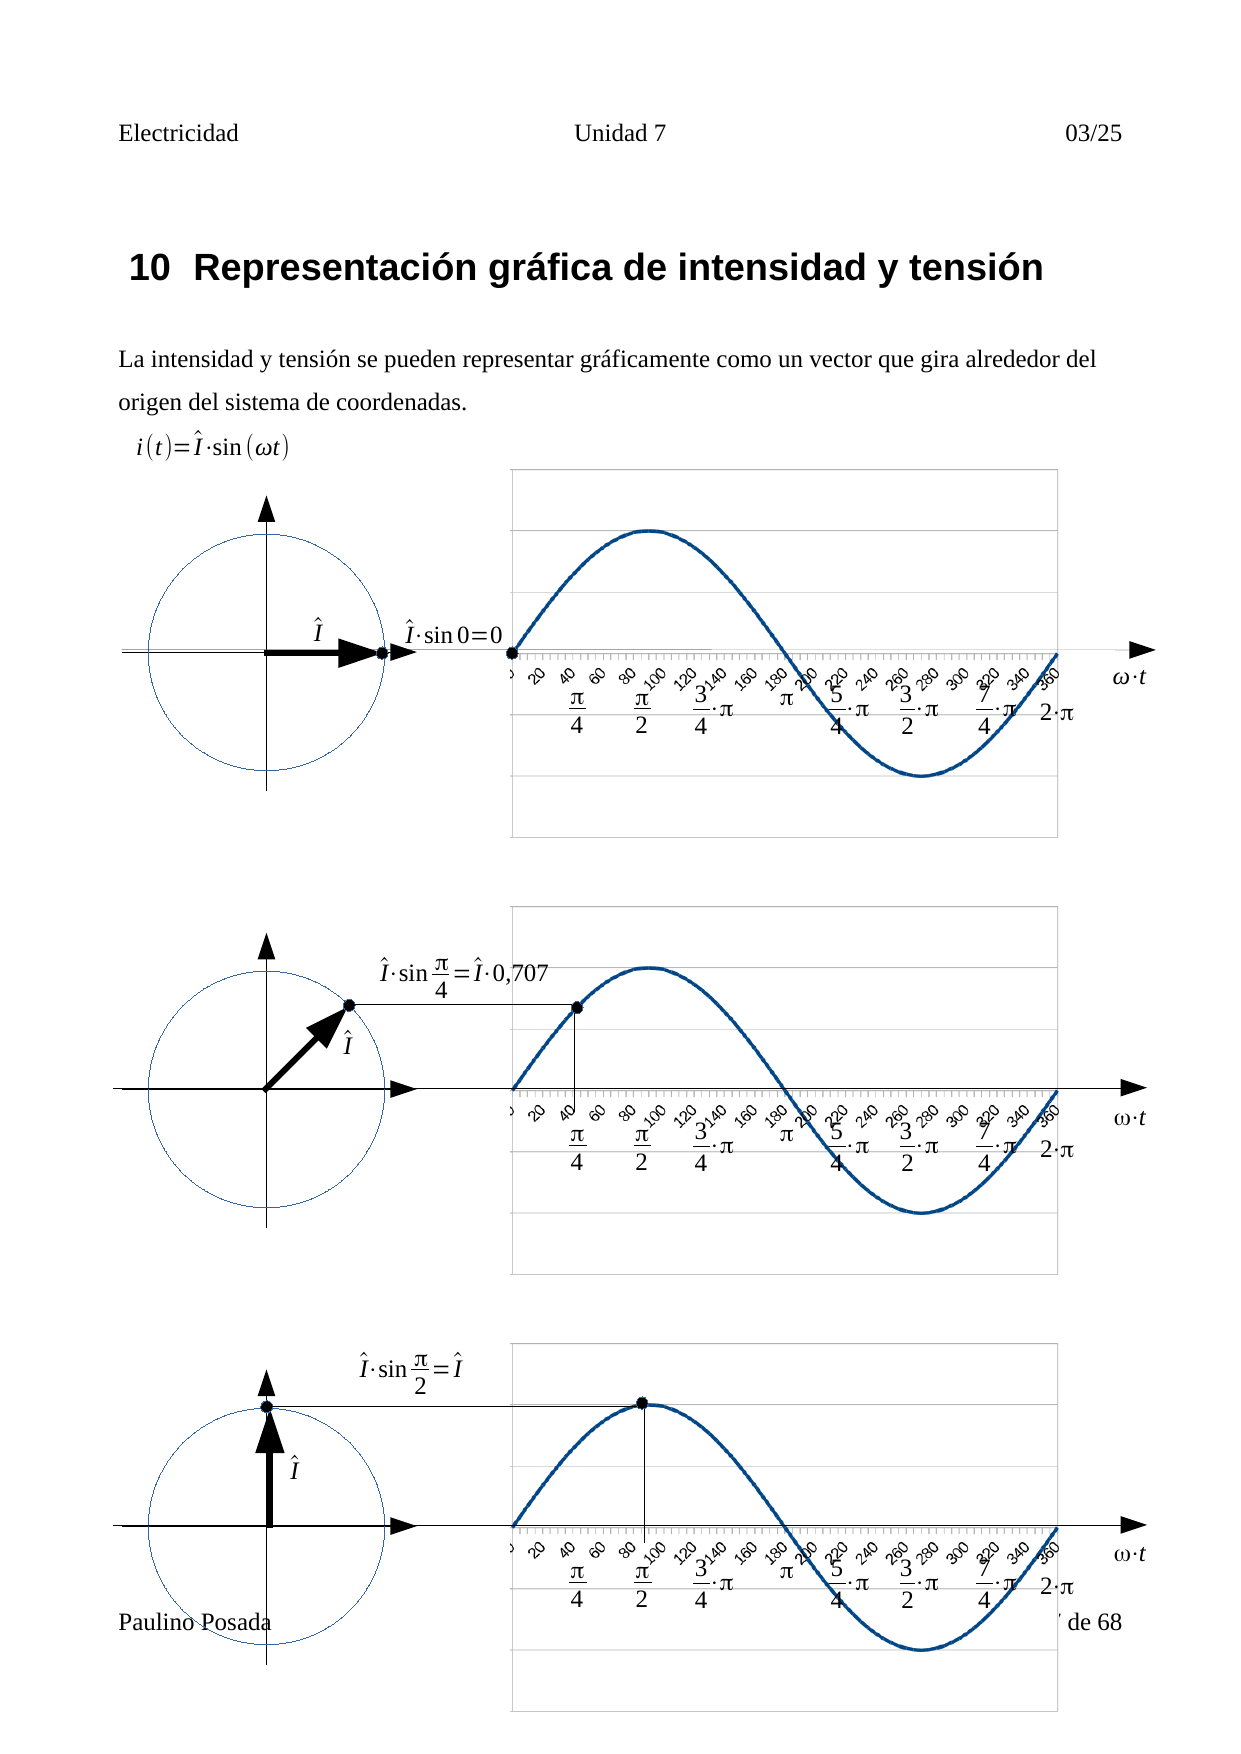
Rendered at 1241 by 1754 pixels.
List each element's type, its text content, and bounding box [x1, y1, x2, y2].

picture [510, 459, 1059, 649]
picture [510, 1333, 1059, 1525]
picture [510, 1089, 1059, 1287]
picture [510, 650, 1059, 850]
text La intensidad y tensión se pueden representar gráficamente como un vector que gira alrededor del origen del sistema de coordenadas. [118, 344, 1122, 416]
picture [510, 1526, 1059, 1724]
subtitle Representación gráfica de intensidad y tensión [118, 244, 1122, 288]
picture [510, 1407, 644, 1525]
picture [510, 1005, 574, 1088]
picture [510, 896, 1059, 1088]
